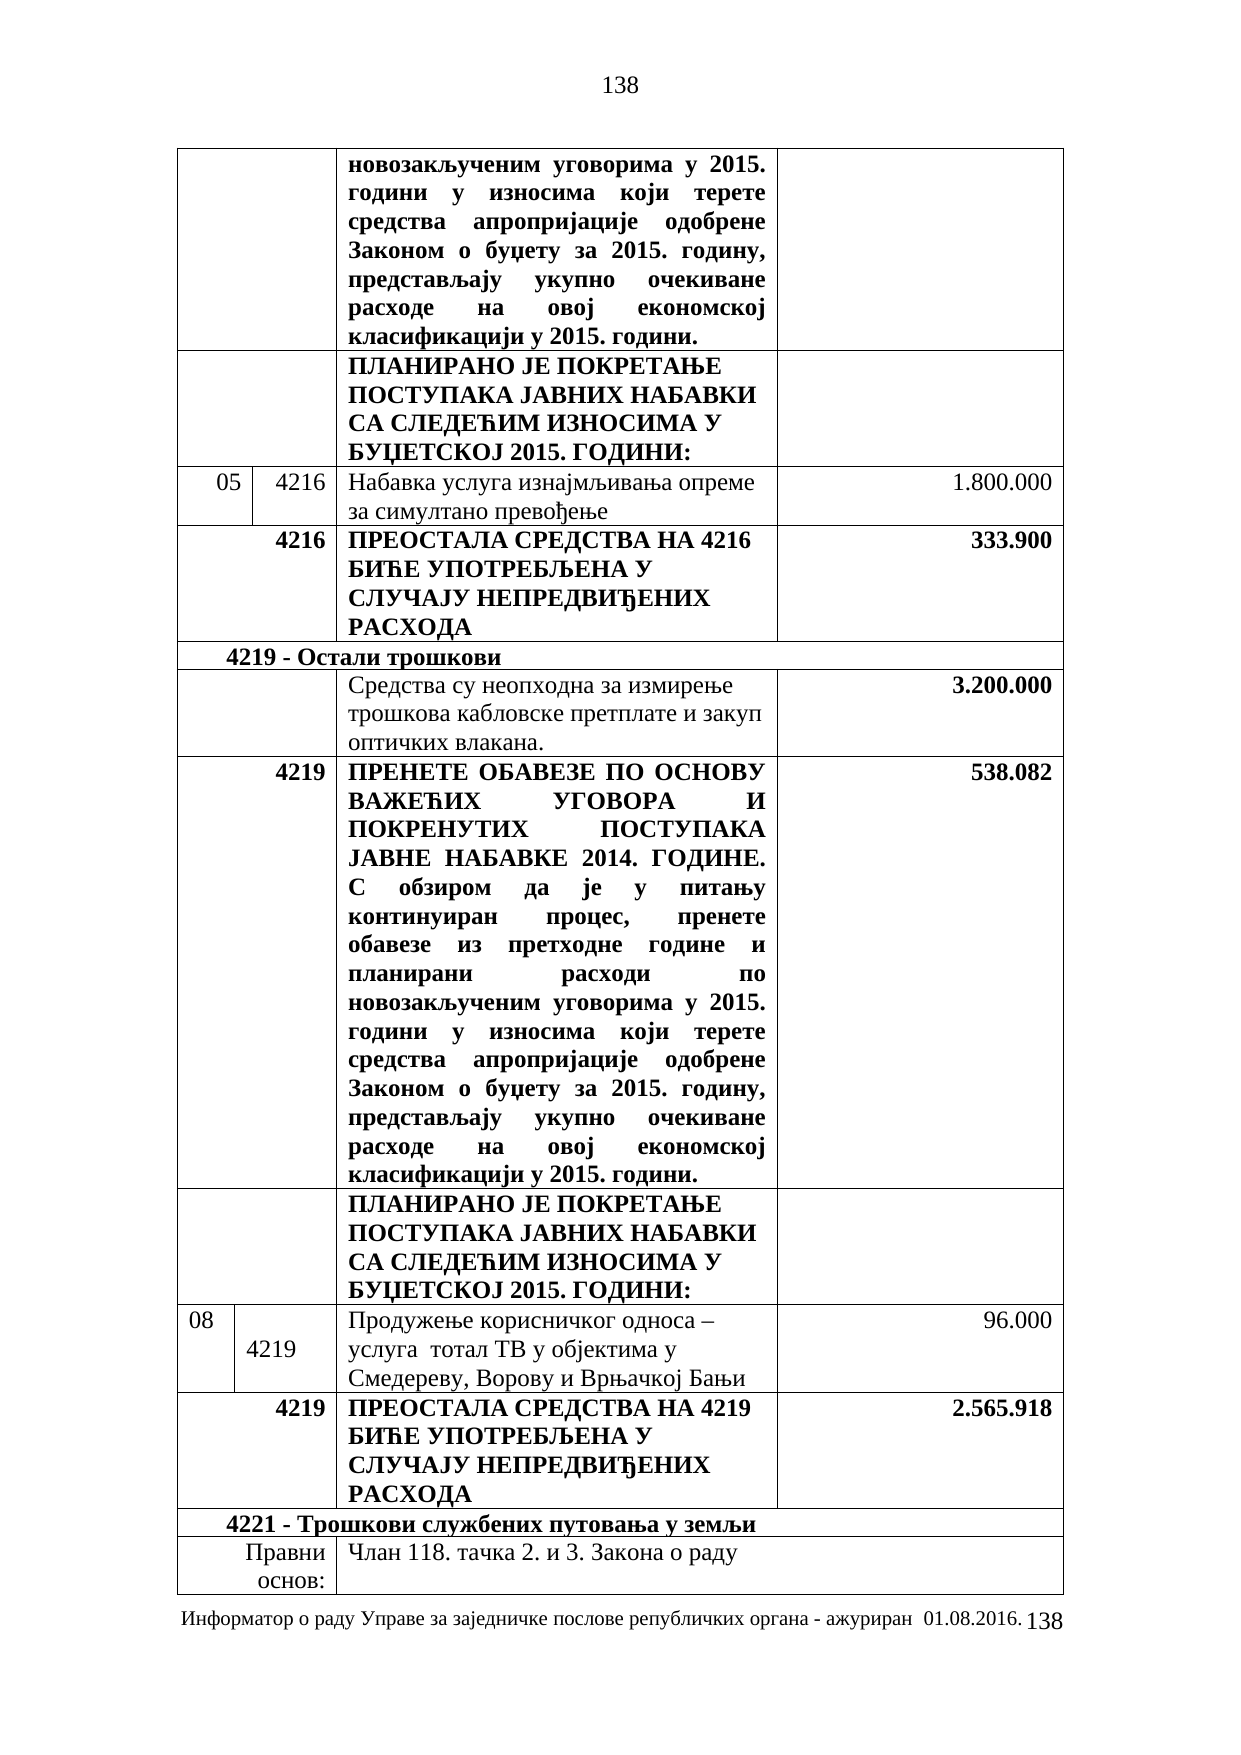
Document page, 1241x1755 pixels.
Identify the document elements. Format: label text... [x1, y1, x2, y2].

table_cell 4219 [178, 1393, 336, 1508]
table_cell 4216 [178, 526, 336, 641]
table_cell 05 [178, 467, 252, 524]
table_cell [178, 1189, 336, 1304]
table_cell 4219 - Остали трошкови [178, 642, 1063, 669]
table_cell [778, 149, 1063, 350]
table_cell новозакљученим уговорима у 2015. години у износима који терете средства апропријације одобрене Законом о буџету за 2015. годину, представљају укупно очекиване расходе на овој економској класификацији у 2015. години. [337, 149, 777, 350]
table_cell ПРЕОСТАЛА СРЕДСТВА НА 4219 БИЋЕ УПОТРЕБЉЕНА У СЛУЧАЈУ НЕПРЕДВИЂЕНИХ РАСХОДА [337, 1393, 777, 1508]
table_cell ПЛАНИРАНО ЈЕ ПОКРЕТАЊЕ ПОСТУПАКА ЈАВНИХ НАБАВКИ СА СЛЕДЕЋИМ ИЗНОСИМА У БУЏЕТСКОЈ 2015. ГОДИНИ: [337, 351, 777, 466]
table_cell Набавка услуга изнајмљивања опреме за симултано превођење [337, 467, 777, 524]
table_cell [178, 149, 336, 350]
table_cell 3.200.000 [778, 670, 1063, 756]
table_cell 2.565.918 [778, 1393, 1063, 1508]
table_cell Члан 118. тачка 2. и 3. Закона о раду [337, 1537, 1063, 1594]
table_cell 333.900 [778, 526, 1063, 641]
table_cell 4219 [235, 1305, 336, 1392]
table_cell 538.082 [778, 757, 1063, 1188]
table_cell [778, 1189, 1063, 1304]
table_cell Продужење корисничког односа – услуга тотал ТВ у објектима у Смедереву, Ворову и Врњачкој Бањи [337, 1305, 777, 1392]
table_cell 4221 - Трошкови службених путовања у земљи [178, 1509, 1063, 1536]
table_cell [178, 670, 336, 756]
table_cell Правни основ: [178, 1537, 336, 1594]
table_cell Средства су неопходна за измирење трошкова кабловске претплате и закуп оптичких влакана. [337, 670, 777, 756]
table_cell [778, 351, 1063, 466]
table_cell 4219 [178, 757, 336, 1188]
table_cell ПРЕНЕТЕ ОБАВЕЗЕ ПО ОСНОВУ ВАЖЕЋИХ УГОВОРА И ПОКРЕНУТИХ ПОСТУПАКА ЈАВНЕ НАБАВКЕ 2014. ГОДИНЕ. С обзиром да је у питању континуиран процес, пренете обавезе из претходне године и планирани расходи по новозакљученим уговорима у 2015. години у износима који терете средства апропријације одобрене Законом о буџету за 2015. годину, представљају укупно очекиване расходе на овој економској класификацији у 2015. години. [337, 757, 777, 1188]
table_cell 08 [178, 1305, 234, 1392]
table_cell ПРЕОСТАЛА СРЕДСТВА НА 4216 БИЋЕ УПОТРЕБЉЕНА У СЛУЧАЈУ НЕПРЕДВИЂЕНИХ РАСХОДА [337, 526, 777, 641]
table_cell ПЛАНИРАНО ЈЕ ПОКРЕТАЊЕ ПОСТУПАКА ЈАВНИХ НАБАВКИ СА СЛЕДЕЋИМ ИЗНОСИМА У БУЏЕТСКОЈ 2015. ГОДИНИ: [337, 1189, 777, 1304]
table_cell [178, 351, 336, 466]
table_cell 4216 [253, 467, 336, 524]
table_cell 96.000 [778, 1305, 1063, 1392]
table_cell 1.800.000 [778, 467, 1063, 524]
